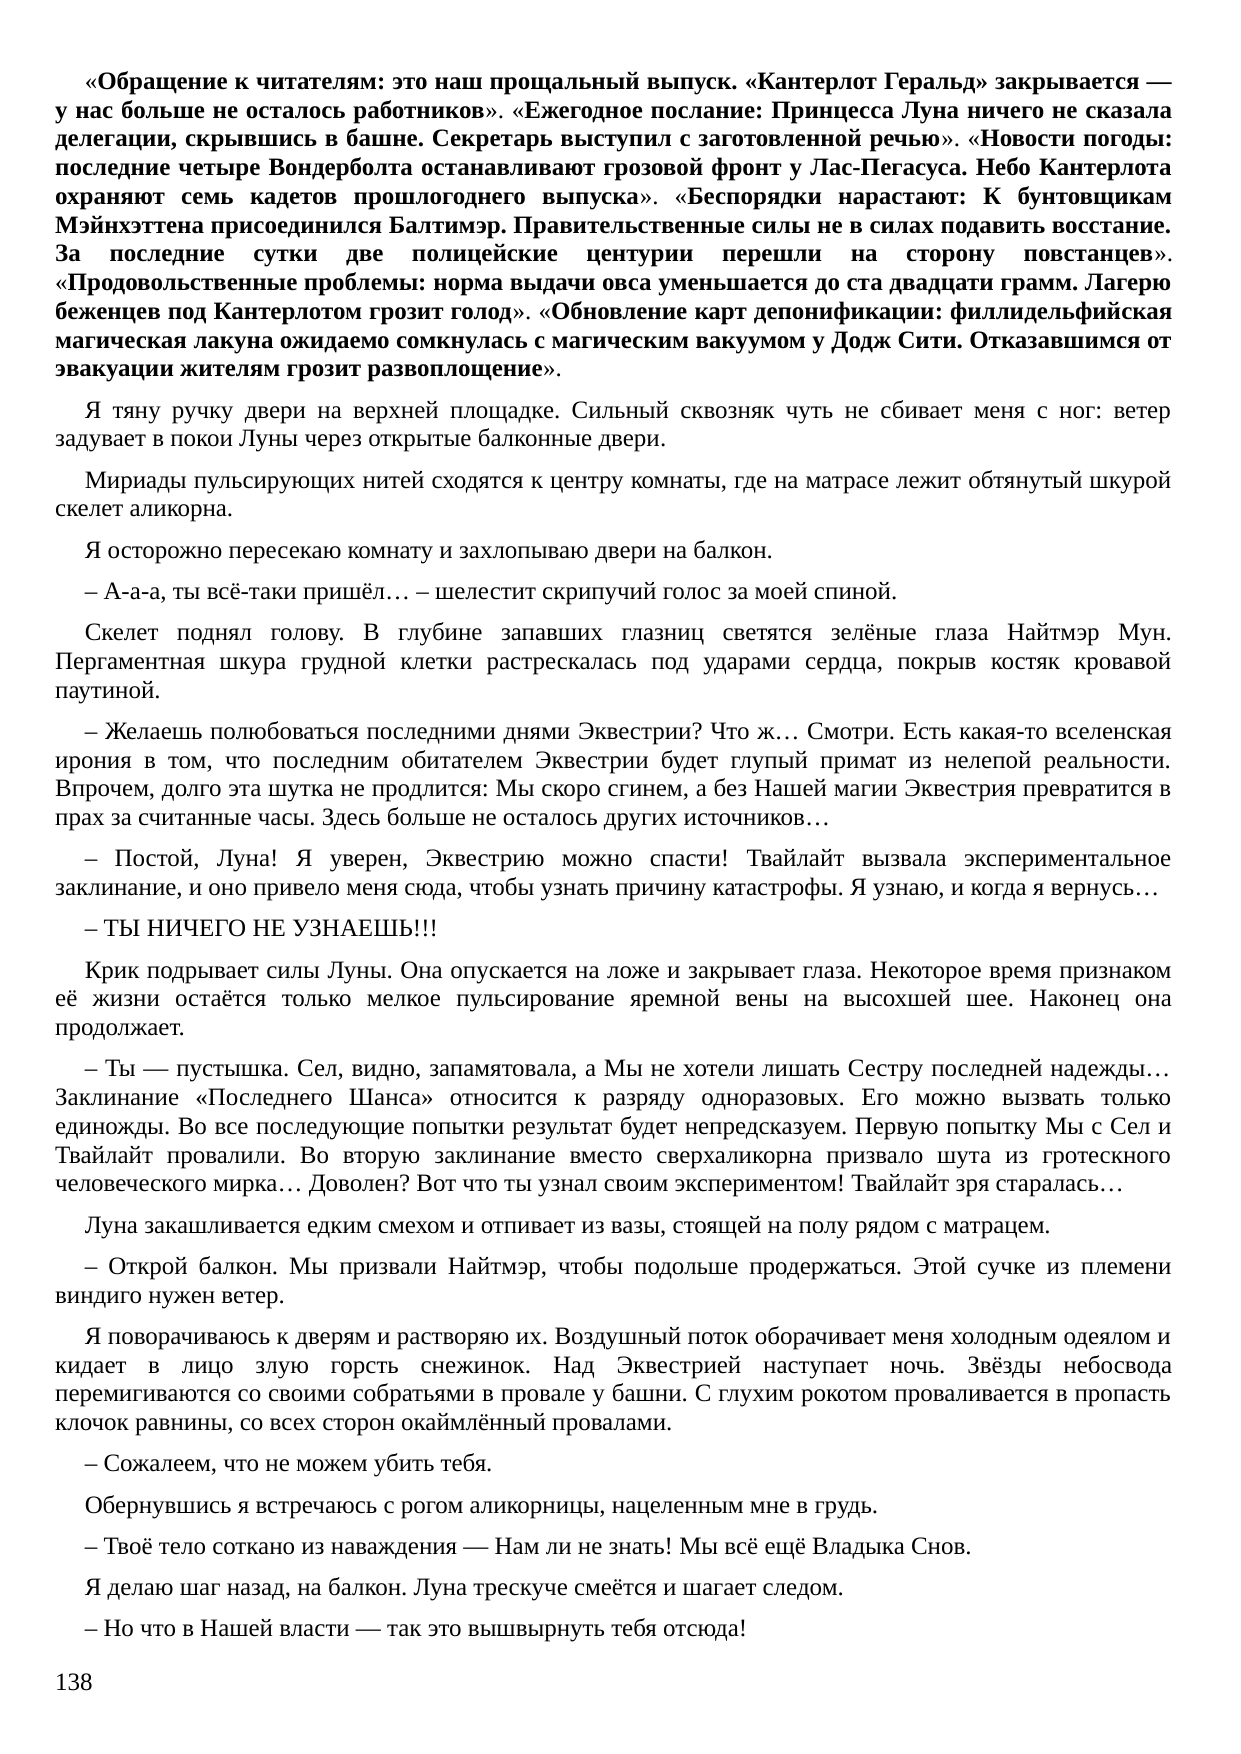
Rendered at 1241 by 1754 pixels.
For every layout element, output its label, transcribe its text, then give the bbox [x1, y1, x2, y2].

text – Но что в Нашей власти — так это вышвырнуть тебя отсюда! [55, 1613, 1173, 1642]
text – ТЫ НИЧЕГО НЕ УЗНАЕШЬ!!! [55, 913, 1173, 942]
text – Твоё тело соткано из наваждения — Нам ли не знать! Мы всё ещё Владыка Снов. [55, 1531, 1173, 1560]
text Я поворачиваюсь к дверям и растворяю их. Воздушный поток оборачивает меня холодным одеялом и кидает в лицо злую горсть снежинок. Над Эквестрией наступает ночь. Звёзды небосвода перемигиваются со своими собратьями в провале у башни. С глухим рокотом проваливается в пропасть клочок равнины, со всех сторон окаймлённый провалами. [55, 1321, 1173, 1436]
text – Сожалеем, что не можем убить тебя. [55, 1448, 1173, 1477]
text Мириады пульсирующих нитей сходятся к центру комнаты, где на матрасе лежит обтянутый шкурой скелет аликорна. [55, 465, 1173, 522]
text Я осторожно пересекаю комнату и захлопываю двери на балкон. [55, 535, 1173, 563]
text – Открой балкон. Мы призвали Найтмэр, чтобы подольше продержаться. Этой сучке из племени виндиго нужен ветер. [55, 1251, 1173, 1308]
text – Желаешь полюбоваться последними днями Эквестрии? Что ж… Смотри. Есть какая-то вселенская ирония в том, что последним обитателем Эквестрии будет глупый примат из нелепой реальности. Впрочем, долго эта шутка не продлится: Мы скоро сгинем, а без Нашей магии Эквестрия превратится в прах за считанные часы. Здесь больше не осталось других источников… [55, 716, 1173, 831]
text Обернувшись я встречаюсь с рогом аликорницы, нацеленным мне в грудь. [55, 1490, 1173, 1518]
text Луна закашливается едким смехом и отпивает из вазы, стоящей на полу рядом с матрацем. [55, 1210, 1173, 1238]
text «Обращение к читателям: это наш прощальный выпуск. «Кантерлот Геральд» закрывается — у нас больше не осталось работников». «Ежегодное послание: Принцесса Луна ничего не сказала делегации, скрывшись в башне. Секретарь выступил с заготовленной речью». «Новости погоды: последние четыре Вондерболта останавливают грозовой фронт у Лас-Пегасуса. Небо Кантерлота охраняют семь кадетов прошлогоднего выпуска». «Беспорядки нарастают: К бунтовщикам Мэйнхэттена присоединился Балтимэр. Правительственные силы не в силах подавить восстание. За последние сутки две полицейские центурии перешли на сторону повстанцев». «Продовольственные проблемы: норма выдачи овса уменьшается до ста двадцати грамм. Лагерю беженцев под Кантерлотом грозит голод». «Обновление карт депонификации: филлидельфийская магическая лакуна ожидаемо сомкнулась с магическим вакуумом у Додж Сити. Отказавшимся от эвакуации жителям грозит развоплощение». [55, 66, 1173, 382]
text Я тяну ручку двери на верхней площадке. Сильный сквозняк чуть не сбивает меня с ног: ветер задувает в покои Луны через открытые балконные двери. [55, 395, 1173, 452]
text – А-а-а, ты всё-таки пришёл… – шелестит скрипучий голос за моей спиной. [55, 576, 1173, 605]
text – Постой, Луна! Я уверен, Эквестрию можно спасти! Твайлайт вызвала экспериментальное заклинание, и оно привело меня сюда, чтобы узнать причину катастрофы. Я узнаю, и когда я вернусь… [55, 843, 1173, 901]
text Крик подрывает силы Луны. Она опускается на ложе и закрывает глаза. Некоторое время признаком её жизни остаётся только мелкое пульсирование яремной вены на высохшей шее. Наконец она продолжает. [55, 955, 1173, 1041]
text Я делаю шаг назад, на балкон. Луна трескуче смеётся и шагает следом. [55, 1572, 1173, 1601]
text – Ты — пустышка. Сел, видно, запамятовала, а Мы не хотели лишать Сестру последней надежды… Заклинание «Последнего Шанса» относится к разряду одноразовых. Его можно вызвать только единожды. Во все последующие попытки результат будет непредсказуем. Первую попытку Мы с Сел и Твайлайт провалили. Во вторую заклинание вместо сверхаликорна призвало шута из гротескного человеческого мирка… Доволен? Вот что ты узнал своим экспериментом! Твайлайт зря старалась… [55, 1053, 1173, 1197]
text Скелет поднял голову. В глубине запавших глазниц светятся зелёные глаза Найтмэр Мун. Пергаментная шкура грудной клетки растрескалась под ударами сердца, покрыв костяк кровавой паутиной. [55, 617, 1173, 703]
